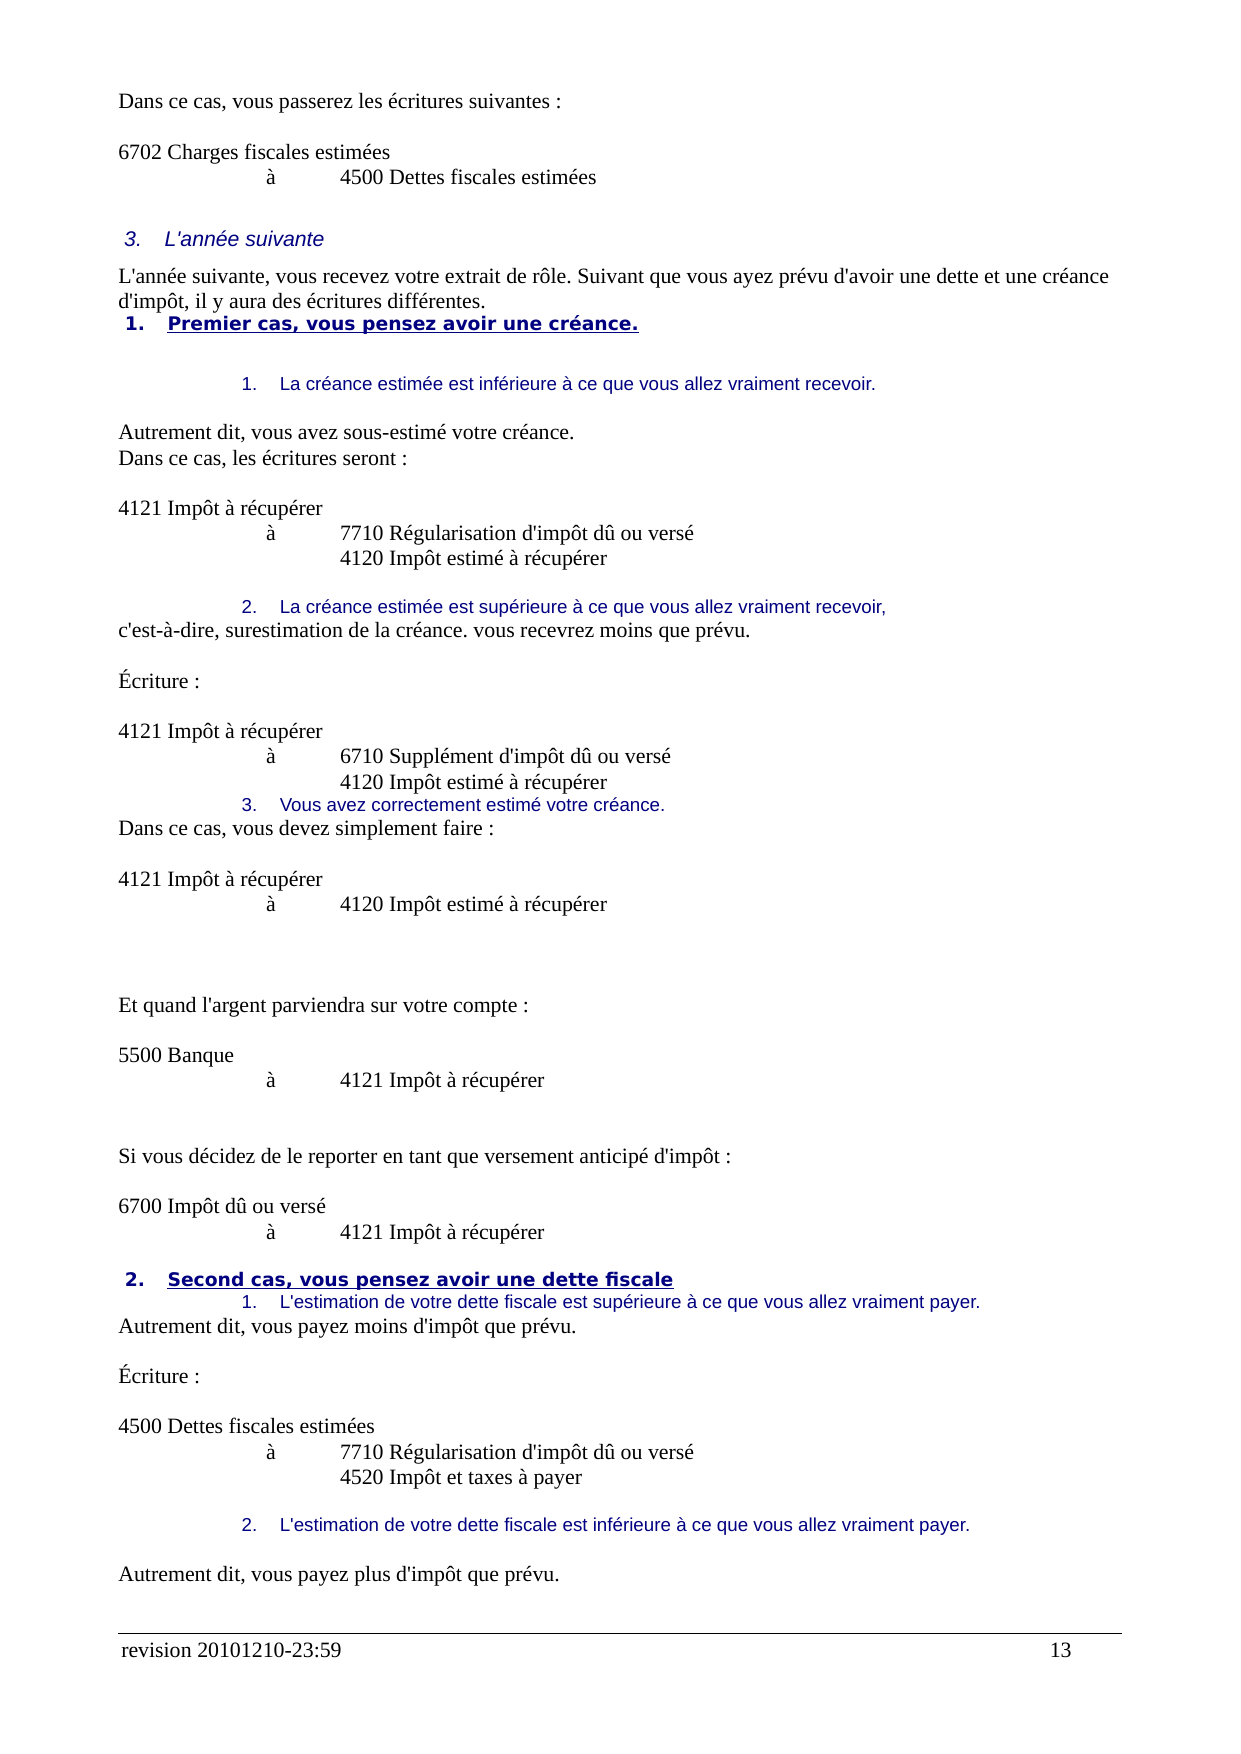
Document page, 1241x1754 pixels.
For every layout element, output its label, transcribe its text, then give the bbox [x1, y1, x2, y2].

text Autrement dit, vous payez plus d'impôt que prévu. [118, 1561, 1122, 1586]
text Autrement dit, vous avez sous-estimé votre créance. [118, 419, 1122, 444]
text Si vous décidez de le reporter en tant que versement anticipé d'impôt : [118, 1143, 1122, 1168]
text Écriture : [118, 1363, 1122, 1388]
subtitle Vous avez correctement estimé votre créance. [236, 794, 1122, 815]
subtitle Premier cas, vous pensez avoir une créance. [118, 313, 1122, 335]
text Autrement dit, vous payez moins d'impôt que prévu. [118, 1313, 1122, 1338]
text 4121 Impôt à récupérer [118, 718, 1122, 743]
text à 6710 Supplément d'impôt dû ou versé [118, 743, 1122, 769]
text à 4121 Impôt à récupérer [118, 1067, 1122, 1093]
text 4120 Impôt estimé à récupérer [118, 545, 1122, 571]
text Dans ce cas, vous devez simplement faire : [118, 815, 1122, 841]
text 4120 Impôt estimé à récupérer [118, 769, 1122, 794]
text 6702 Charges fiscales estimées [118, 139, 1122, 164]
subtitle Second cas, vous pensez avoir une dette fiscale [118, 1269, 1122, 1291]
subtitle La créance estimée est inférieure à ce que vous allez vraiment recevoir. [236, 373, 1122, 394]
text Écriture : [118, 668, 1122, 693]
text à 4121 Impôt à récupérer [118, 1219, 1122, 1244]
text 4121 Impôt à récupérer [118, 866, 1122, 891]
text à 4500 Dettes fiscales estimées [118, 164, 1122, 189]
text c'est-à-dire, surestimation de la créance. vous recevrez moins que prévu. [118, 617, 1122, 643]
text à 7710 Régularisation d'impôt dû ou versé [118, 520, 1122, 545]
subtitle La créance estimée est supérieure à ce que vous allez vraiment recevoir, [236, 596, 1122, 617]
text à 7710 Régularisation d'impôt dû ou versé [118, 1439, 1122, 1464]
text Et quand l'argent parviendra sur votre compte : [118, 992, 1122, 1017]
subtitle L'estimation de votre dette fiscale est supérieure à ce que vous allez vraiment payer. [236, 1291, 1122, 1313]
text 4500 Dettes fiscales estimées [118, 1413, 1122, 1439]
text 5500 Banque [118, 1042, 1122, 1067]
text Dans ce cas, les écritures seront : [118, 444, 1122, 470]
text 4121 Impôt à récupérer [118, 495, 1122, 520]
text 4520 Impôt et taxes à payer [118, 1464, 1122, 1489]
subtitle L'estimation de votre dette fiscale est inférieure à ce que vous allez vraiment payer. [236, 1514, 1122, 1536]
text 6700 Impôt dû ou versé [118, 1193, 1122, 1219]
subtitle L'année suivante [118, 226, 1122, 251]
text Dans ce cas, vous passerez les écritures suivantes : [118, 88, 1122, 114]
text L'année suivante, vous recevez votre extrait de rôle. Suivant que vous ayez prévu d'avoir une dette et une créance d'impôt, il y aura des écritures différentes. [118, 263, 1122, 313]
text à 4120 Impôt estimé à récupérer [118, 891, 1122, 916]
